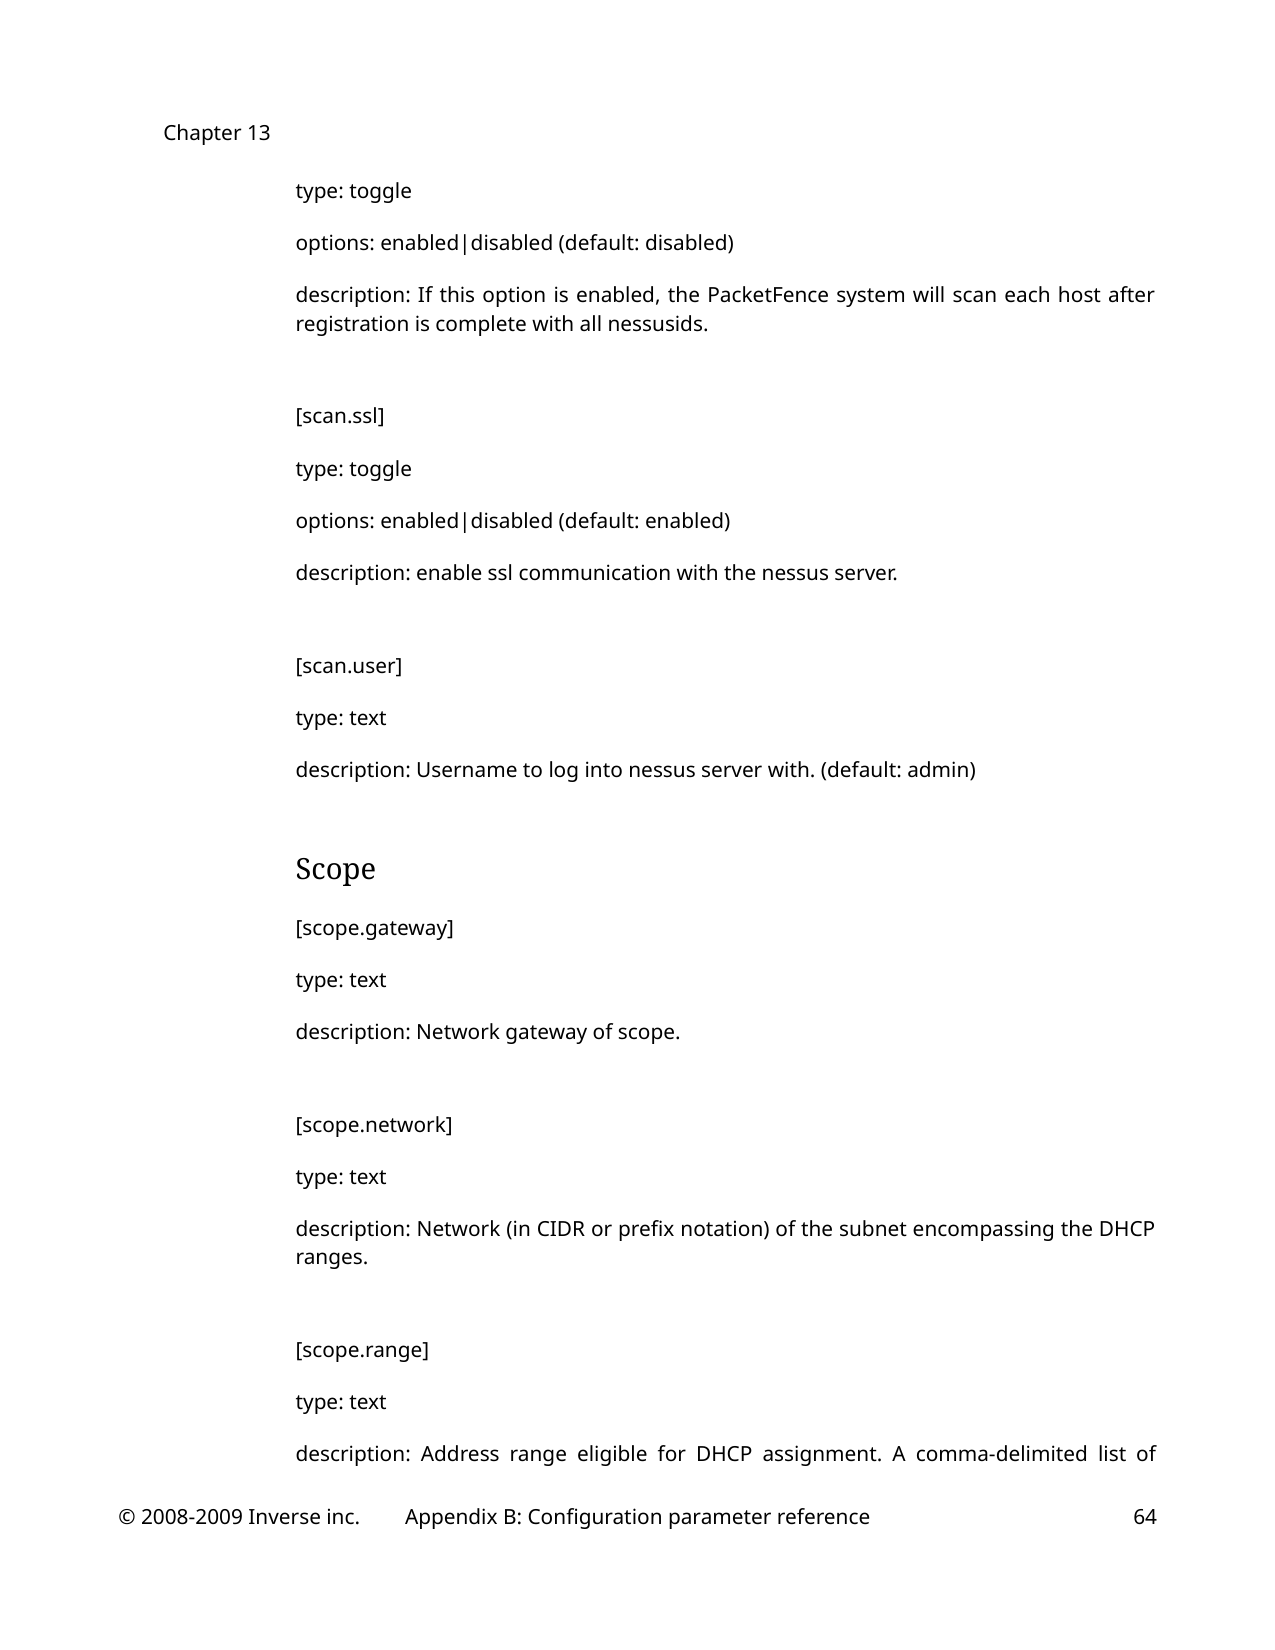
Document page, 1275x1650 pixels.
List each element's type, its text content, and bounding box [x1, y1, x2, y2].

text description: Address range eligible for DHCP assignment. A comma-delimited list of [295, 1439, 1157, 1468]
text description: enable ssl communication with the nessus server. [295, 558, 1157, 586]
text description: Username to log into nessus server with. (default: admin) [295, 755, 1157, 783]
text description: If this option is enabled, the PacketFence system will scan each host after registration is complete with all nessusids. [295, 280, 1157, 337]
subtitle Scope [295, 848, 1157, 888]
text type: text [295, 965, 1157, 993]
text [scan.ssl] [295, 402, 1157, 430]
text description: Network gateway of scope. [295, 1017, 1157, 1045]
text type: text [295, 1162, 1157, 1190]
text options: enabled|disabled (default: disabled) [295, 228, 1157, 257]
text [scope.gateway] [295, 913, 1157, 941]
text [scope.network] [295, 1110, 1157, 1138]
text type: toggle [295, 454, 1157, 482]
text type: text [295, 703, 1157, 731]
text type: toggle [295, 176, 1157, 204]
text options: enabled|disabled (default: enabled) [295, 506, 1157, 534]
text type: text [295, 1387, 1157, 1416]
text [scan.user] [295, 651, 1157, 679]
text description: Network (in CIDR or prefix notation) of the subnet encompassing the DHCP ranges. [295, 1214, 1157, 1271]
text [scope.range] [295, 1335, 1157, 1364]
